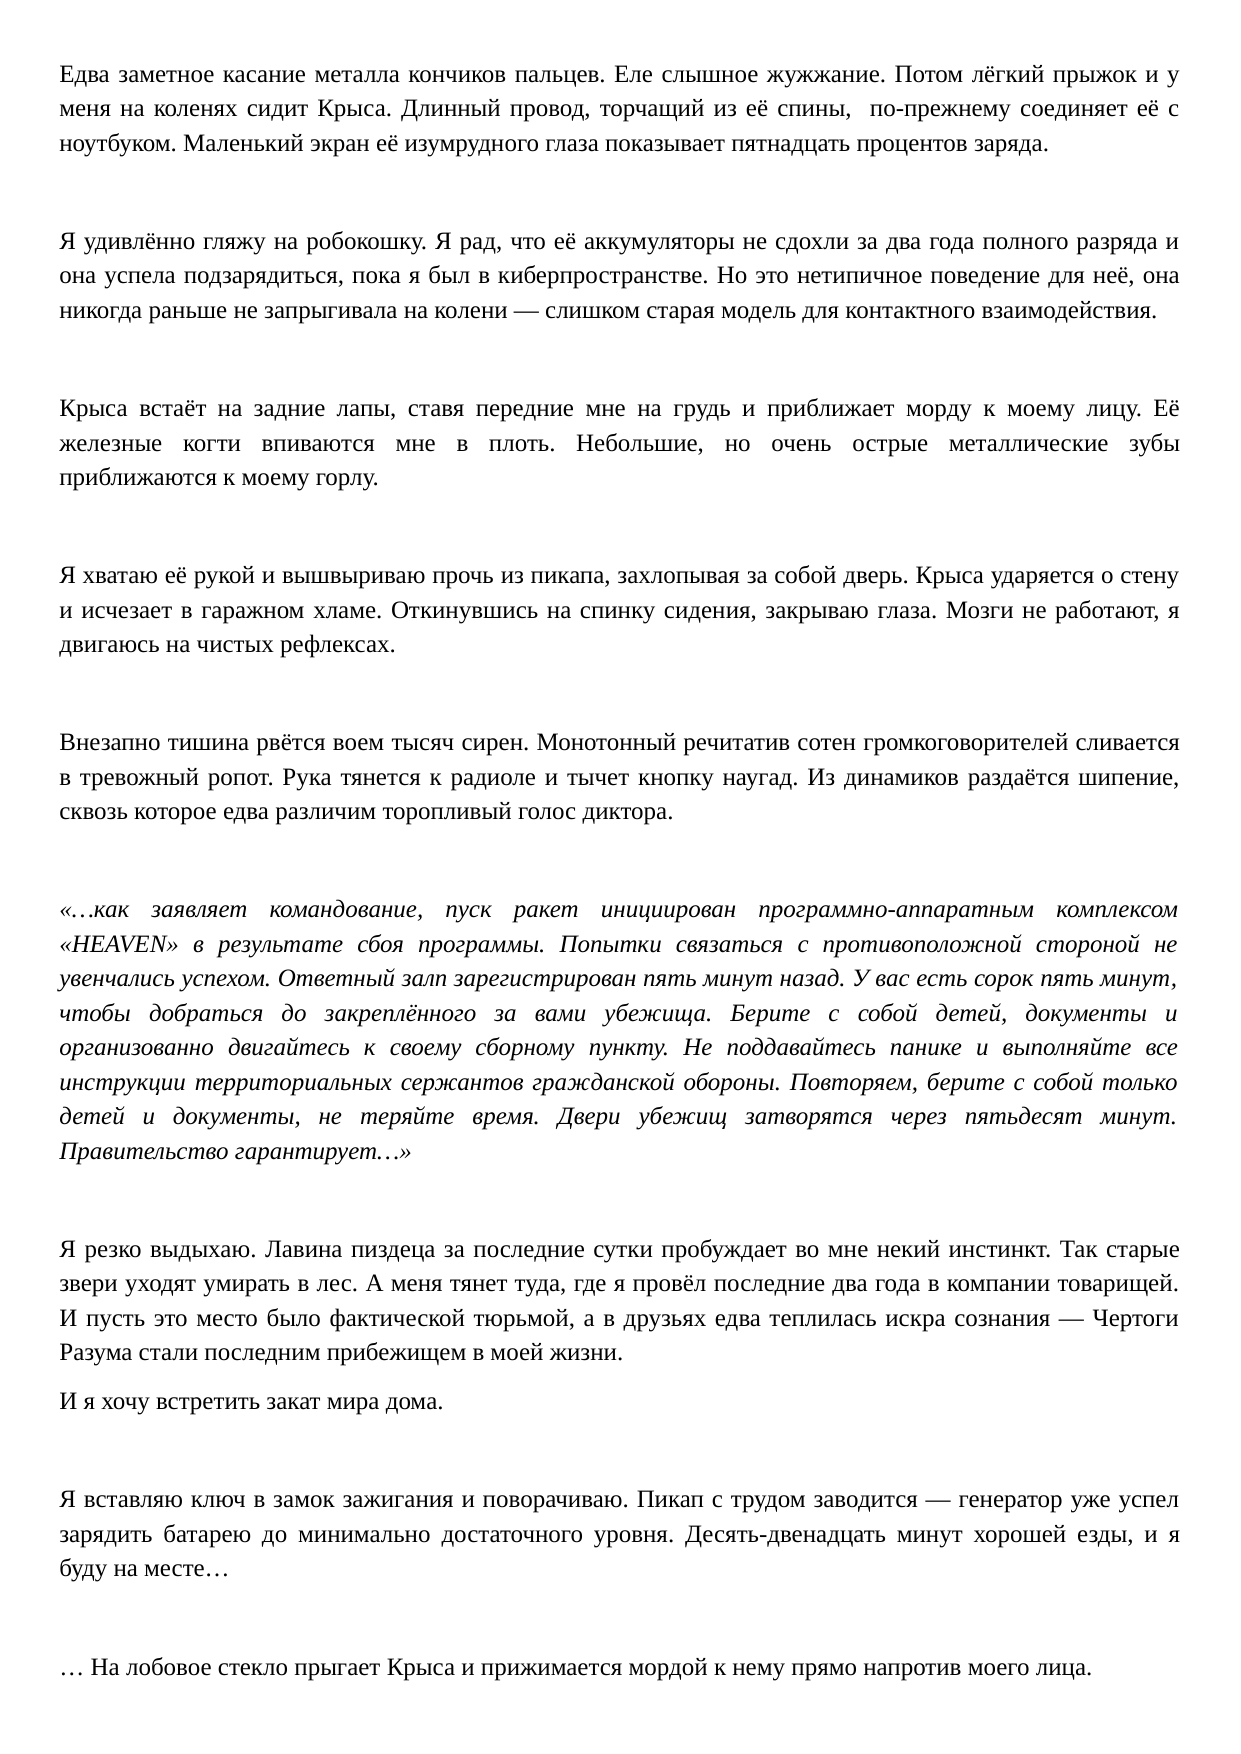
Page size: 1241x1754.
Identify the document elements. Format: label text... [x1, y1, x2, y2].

text Крыса встаёт на задние лапы, ставя передние мне на грудь и приближает морду к моему лицу. Её железные когти впиваются мне в плоть. Небольшие, но очень острые металлические зубы приближаются к моему горлу. [59, 393, 1181, 491]
text Внезапно тишина рвётся воем тысяч сирен. Монотонный речитатив сотен громкоговорителей сливается в тревожный ропот. Рука тянется к радиоле и тычет кнопку наугад. Из динамиков раздаётся шипение, сквозь которое едва различим торопливый голос диктора. [59, 727, 1181, 825]
text «…как заявляет командование, пуск ракет инициирован программно-аппаратным комплексом «HEAVEN» в результате сбоя программы. Попытки связаться с противоположной стороной не увенчались успехом. Ответный залп зарегистрирован пять минут назад. У вас есть сорок пять минут, чтобы добраться до закреплённого за вами убежища. Берите с собой детей, документы и организованно двигайтесь к своему сборному пункту. Не поддавайтесь панике и выполняйте все инструкции территориальных сержантов гражданской обороны. Повторяем, берите с собой только детей и документы, не теряйте время. Двери убежищ затворятся через пятьдесят минут. Правительство гарантирует…» [59, 894, 1181, 1164]
text И я хочу встретить закат мира дома. [59, 1386, 1181, 1415]
text Едва заметное касание металла кончиков пальцев. Еле слышное жужжание. Потом лёгкий прыжок и у меня на коленях сидит Крыса. Длинный провод, торчащий из её спины, по-прежнему соединяет её с ноутбуком. Маленький экран её изумрудного глаза показывает пятнадцать процентов заряда. [59, 59, 1181, 157]
text Я удивлённо гляжу на робокошку. Я рад, что её аккумуляторы не сдохли за два года полного разряда и она успела подзарядиться, пока я был в киберпространстве. Но это нетипичное поведение для неё, она никогда раньше не запрыгивала на колени — слишком старая модель для контактного взаимодействия. [59, 226, 1181, 324]
text Я вставляю ключ в замок зажигания и поворачиваю. Пикап с трудом заводится — генератор уже успел зарядить батарею до минимально достаточного уровня. Десять-двенадцать минут хорошей езды, и я буду на месте… [59, 1484, 1181, 1582]
text Я хватаю её рукой и вышвыриваю прочь из пикапа, захлопывая за собой дверь. Крыса ударяется о стену и исчезает в гаражном хламе. Откинувшись на спинку сидения, закрываю глаза. Мозги не работают, я двигаюсь на чистых рефлексах. [59, 560, 1181, 658]
text … На лобовое стекло прыгает Крыса и прижимается мордой к нему прямо напротив моего лица. [59, 1652, 1181, 1680]
text Я резко выдыхаю. Лавина пиздеца за последние сутки пробуждает во мне некий инстинкт. Так старые звери уходят умирать в лес. А меня тянет туда, где я провёл последние два года в компании товарищей. И пусть это место было фактической тюрьмой, а в друзьях едва теплилась искра сознания — Чертоги Разума стали последним прибежищем в моей жизни. [59, 1234, 1181, 1366]
